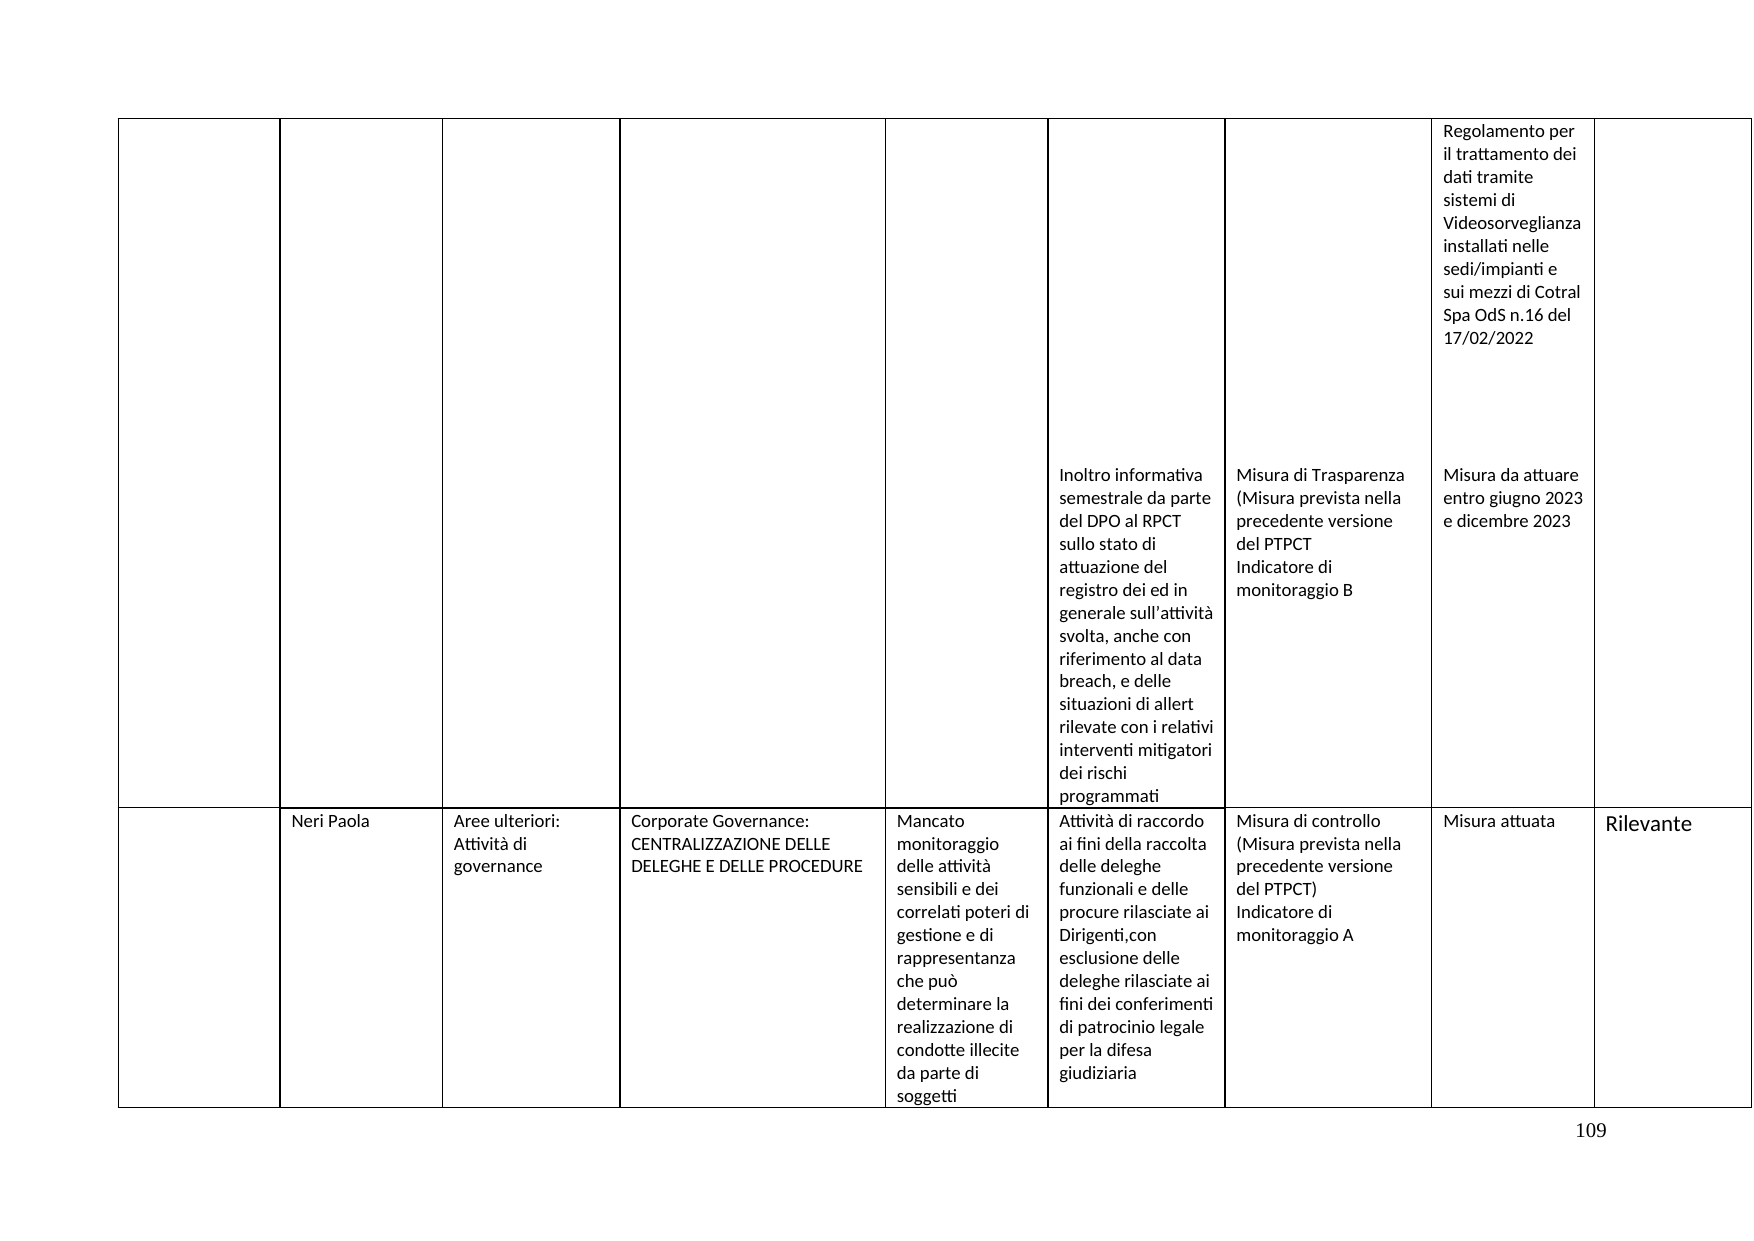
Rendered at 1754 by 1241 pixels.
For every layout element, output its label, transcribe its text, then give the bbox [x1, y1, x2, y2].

table_cell [119, 119, 279, 807]
table_cell [119, 808, 279, 1107]
table_cell [1595, 119, 1751, 807]
table_cell Neri Paola [281, 809, 442, 1107]
table_cell Mancato monitoraggio delle attività sensibili e dei correlati poteri di gestione e di rappresentanza che può determinare la realizzazione di condotte illecite da parte di soggetti [886, 809, 1047, 1107]
table_cell Attività di raccordo ai fini della raccolta delle deleghe funzionali e delle procure rilasciate ai Dirigenti,con esclusione delle deleghe rilasciate ai fini dei conferimenti di patrocinio legale per la difesa giudiziaria [1049, 809, 1224, 1107]
table_cell Misura di controllo (Misura prevista nella precedente versione del PTPCT) Indicatore di monitoraggio A [1226, 808, 1431, 1107]
table_cell [886, 119, 1047, 807]
table_cell [281, 119, 442, 807]
table_cell Corporate Governance: CENTRALIZZAZIONE DELLE DELEGHE E DELLE PROCEDURE [621, 809, 885, 1107]
table_cell [443, 119, 619, 807]
table_cell Aree ulteriori: Attività di governance [443, 809, 619, 1107]
table_cell Misura attuata [1432, 808, 1594, 1107]
table_cell [621, 119, 885, 807]
table_cell Misura di Trasparenza (Misura prevista nella precedente versione del PTPCT Indicatore di monitoraggio B [1226, 119, 1431, 807]
table_cell Rilevante [1595, 808, 1751, 1107]
table_cell Inoltro informativa semestrale da parte del DPO al RPCT sullo stato di attuazione del registro dei ed in generale sull’attività svolta, anche con riferimento al data breach, e delle situazioni di allert rilevate con i relativi interventi mitigatori dei rischi programmati [1049, 119, 1224, 807]
table_cell Regolamento per il trattamento dei dati tramite sistemi di Videosorveglianza installati nelle sedi/impianti e sui mezzi di Cotral Spa OdS n.16 del 17/02/2022 Misura da attuare entro giugno 2023 e dicembre 2023 [1432, 119, 1594, 807]
